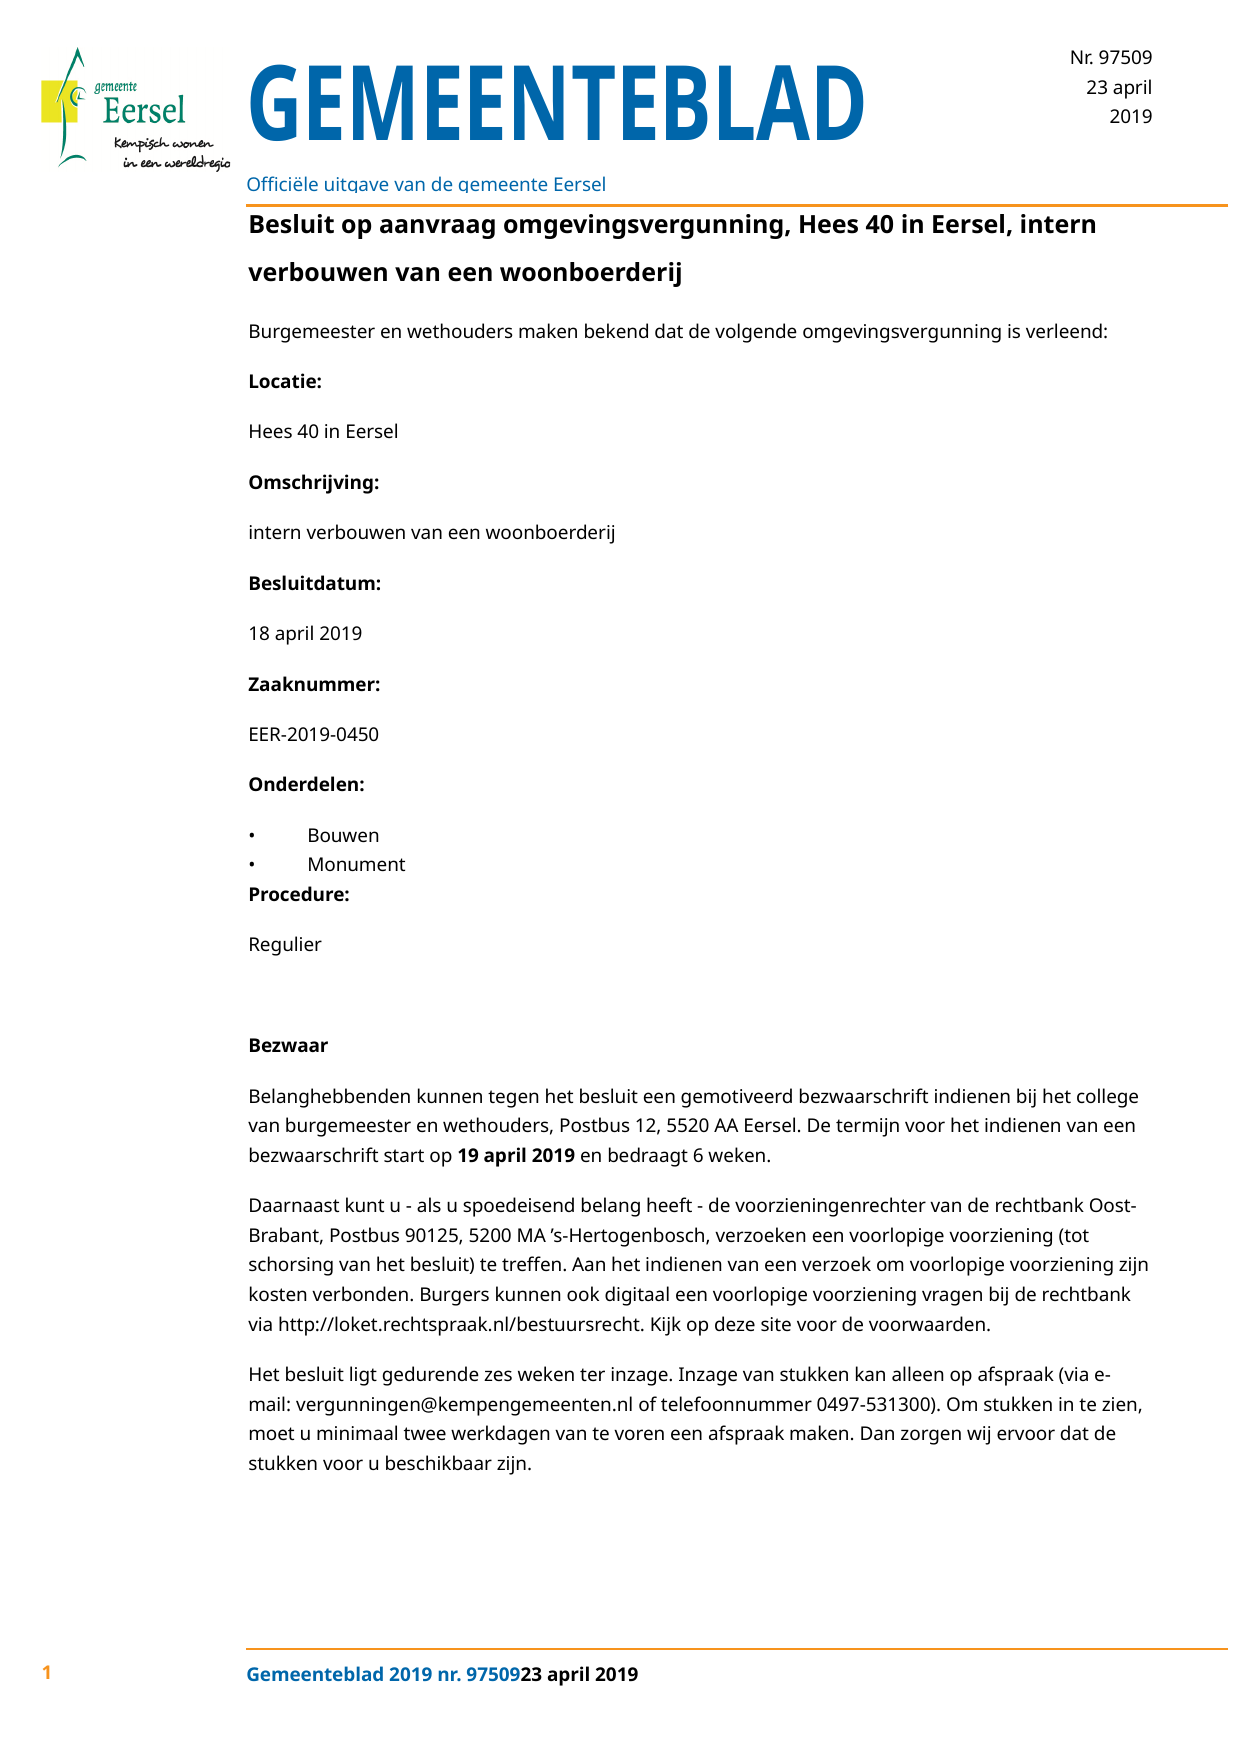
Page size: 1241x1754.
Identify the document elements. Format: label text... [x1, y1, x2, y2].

text Bezwaar [248, 1032, 1152, 1058]
list Monument [248, 852, 1152, 877]
picture [41, 47, 231, 172]
text EER-2019-0450 [248, 721, 1152, 747]
text Zaaknummer: [248, 671, 1152, 697]
text Regulier [248, 932, 1152, 957]
list Bouwen [248, 822, 1152, 848]
text Onderdelen: [248, 772, 1152, 797]
text Besluitdatum: [248, 570, 1152, 596]
text 18 april 2019 [248, 620, 1152, 646]
text intern verbouwen van een woonboerderij [248, 519, 1152, 545]
text Locatie: [248, 368, 1152, 394]
text Omschrijving: [248, 469, 1152, 495]
text Burgemeester en wethouders maken bekend dat de volgende omgevingsvergunning is verleend: [248, 318, 1152, 344]
text Procedure: [248, 881, 1152, 907]
text Het besluit ligt gedurende zes weken ter inzage. Inzage van stukken kan alleen op afspraak (via e-mail: vergunningen@kempengemeenten.nl of telefoonnummer 0497-531300). Om stukken in te zien, moet u minimaal twee werkdagen van te voren een afspraak maken. Dan zorgen wij ervoor dat de stukken voor u beschikbaar zijn. [248, 1361, 1152, 1476]
text Daarnaast kunt u - als u spoedeisend belang heeft - de voorzieningenrechter van de rechtbank Oost-Brabant, Postbus 90125, 5200 MA ’s-Hertogenbosch, verzoeken een voorlopige voorziening (tot schorsing van het besluit) te treffen. Aan het indienen van een verzoek om voorlopige voorziening zijn kosten verbonden. Burgers kunnen ook digitaal een voorlopige voorziening vragen bij de rechtbank via http://loket.rechtspraak.nl/bestuursrecht. Kijk op deze site voor de voorwaarden. [248, 1192, 1152, 1337]
text Belanghebbenden kunnen tegen het besluit een gemotiveerd bezwaarschrift indienen bij het college van burgemeester en wethouders, Postbus 12, 5520 AA Eersel. De termijn voor het indienen van een bezwaarschrift start op 19 april 2019 en bedraagt 6 weken. [248, 1083, 1152, 1168]
text Besluit op aanvraag omgevingsvergunning, Hees 40 in Eersel, intern verbouwen van een woonboerderij [248, 207, 1152, 288]
text Hees 40 in Eersel [248, 419, 1152, 444]
